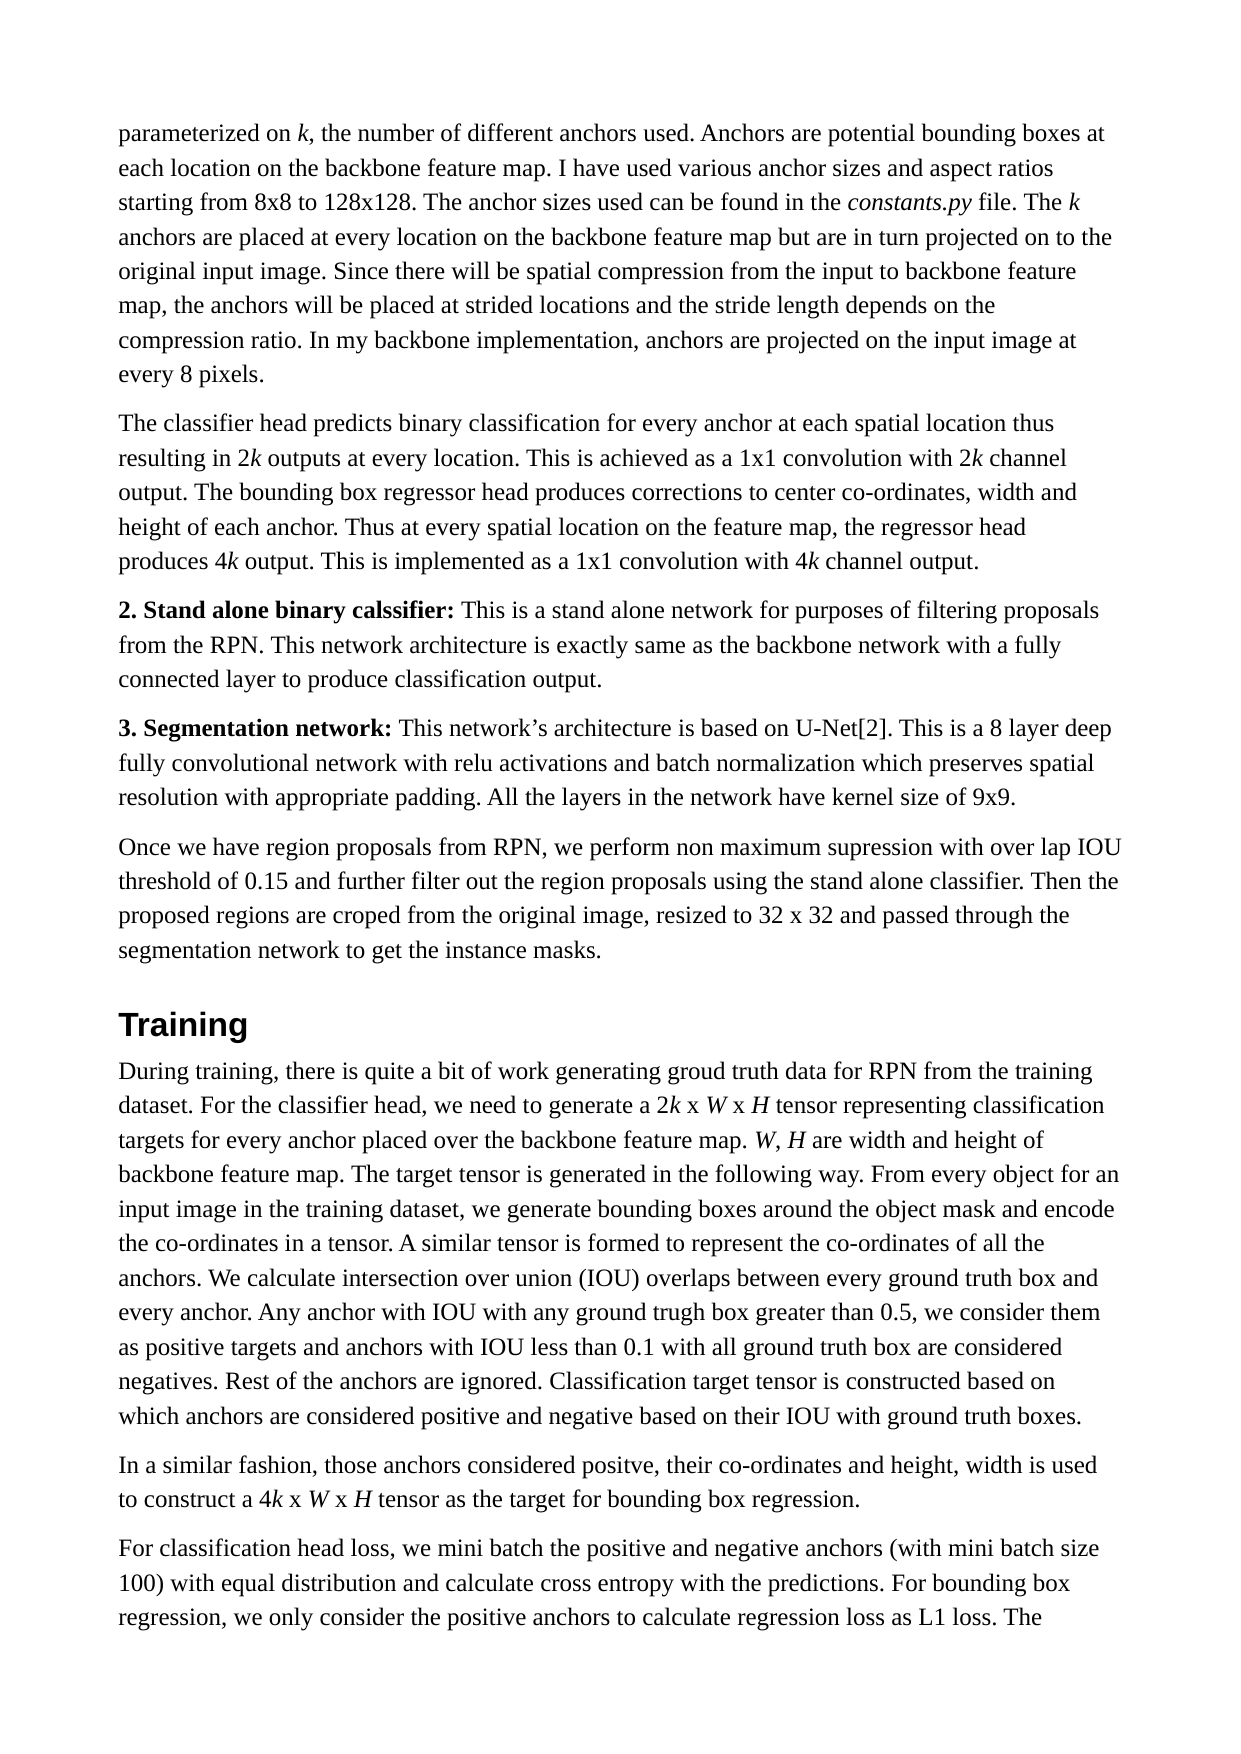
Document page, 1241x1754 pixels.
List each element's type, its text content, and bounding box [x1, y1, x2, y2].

text In a similar fashion, those anchors considered positve, their co-ordinates and height, width is used to construct a 4k x W x H tensor as the target for bounding box regression. [118, 1450, 1122, 1513]
text The classifier head predicts binary classification for every anchor at each spatial location thus resulting in 2k outputs at every location. This is achieved as a 1x1 convolution with 2k channel output. The bounding box regressor head produces corrections to center co-ordinates, width and height of each anchor. Thus at every spatial location on the feature map, the regressor head produces 4k output. This is implemented as a 1x1 convolution with 4k channel output. [118, 408, 1122, 575]
text Once we have region proposals from RPN, we perform non maximum supression with over lap IOU threshold of 0.15 and further filter out the region proposals using the stand alone classifier. Then the proposed regions are croped from the original image, resized to 32 x 32 and passed through the segmentation network to get the instance masks. [118, 832, 1122, 964]
text 3. Segmentation network: This network’s architecture is based on U-Net[2]. This is a 8 layer deep fully convolutional network with relu activations and batch normalization which preserves spatial resolution with appropriate padding. All the layers in the network have kernel size of 9x9. [118, 713, 1122, 811]
text parameterized on k, the number of different anchors used. Anchors are potential bounding boxes at each location on the backbone feature map. I have used various anchor sizes and aspect ratios starting from 8x8 to 128x128. The anchor sizes used can be found in the constants.py file. The k anchors are placed at every location on the backbone feature map but are in turn projected on to the original input image. Since there will be spatial compression from the input to backbone feature map, the anchors will be placed at strided locations and the stride length depends on the compression ratio. In my backbone implementation, anchors are projected on the input image at every 8 pixels. [118, 118, 1122, 388]
text For classification head loss, we mini batch the positive and negative anchors (with mini batch size 100) with equal distribution and calculate cross entropy with the predictions. For bounding box regression, we only consider the positive anchors to calculate regression loss as L1 loss. The [118, 1533, 1122, 1631]
subtitle Training [118, 1005, 1122, 1043]
text During training, there is quite a bit of work generating groud truth data for RPN from the training dataset. For the classifier head, we need to generate a 2k x W x H tensor representing classification targets for every anchor placed over the backbone feature map. W, H are width and height of backbone feature map. The target tensor is generated in the following way. From every object for an input image in the training dataset, we generate bounding boxes around the object mask and encode the co-ordinates in a tensor. A similar tensor is formed to represent the co-ordinates of all the anchors. We calculate intersection over union (IOU) overlaps between every ground truth box and every anchor. Any anchor with IOU with any ground trugh box greater than 0.5, we consider them as positive targets and anchors with IOU less than 0.1 with all ground truth box are considered negatives. Rest of the anchors are ignored. Classification target tensor is constructed based on which anchors are considered positive and negative based on their IOU with ground truth boxes. [118, 1056, 1122, 1429]
text 2. Stand alone binary calssifier: This is a stand alone network for purposes of filtering proposals from the RPN. This network architecture is exactly same as the backbone network with a fully connected layer to produce classification output. [118, 596, 1122, 693]
